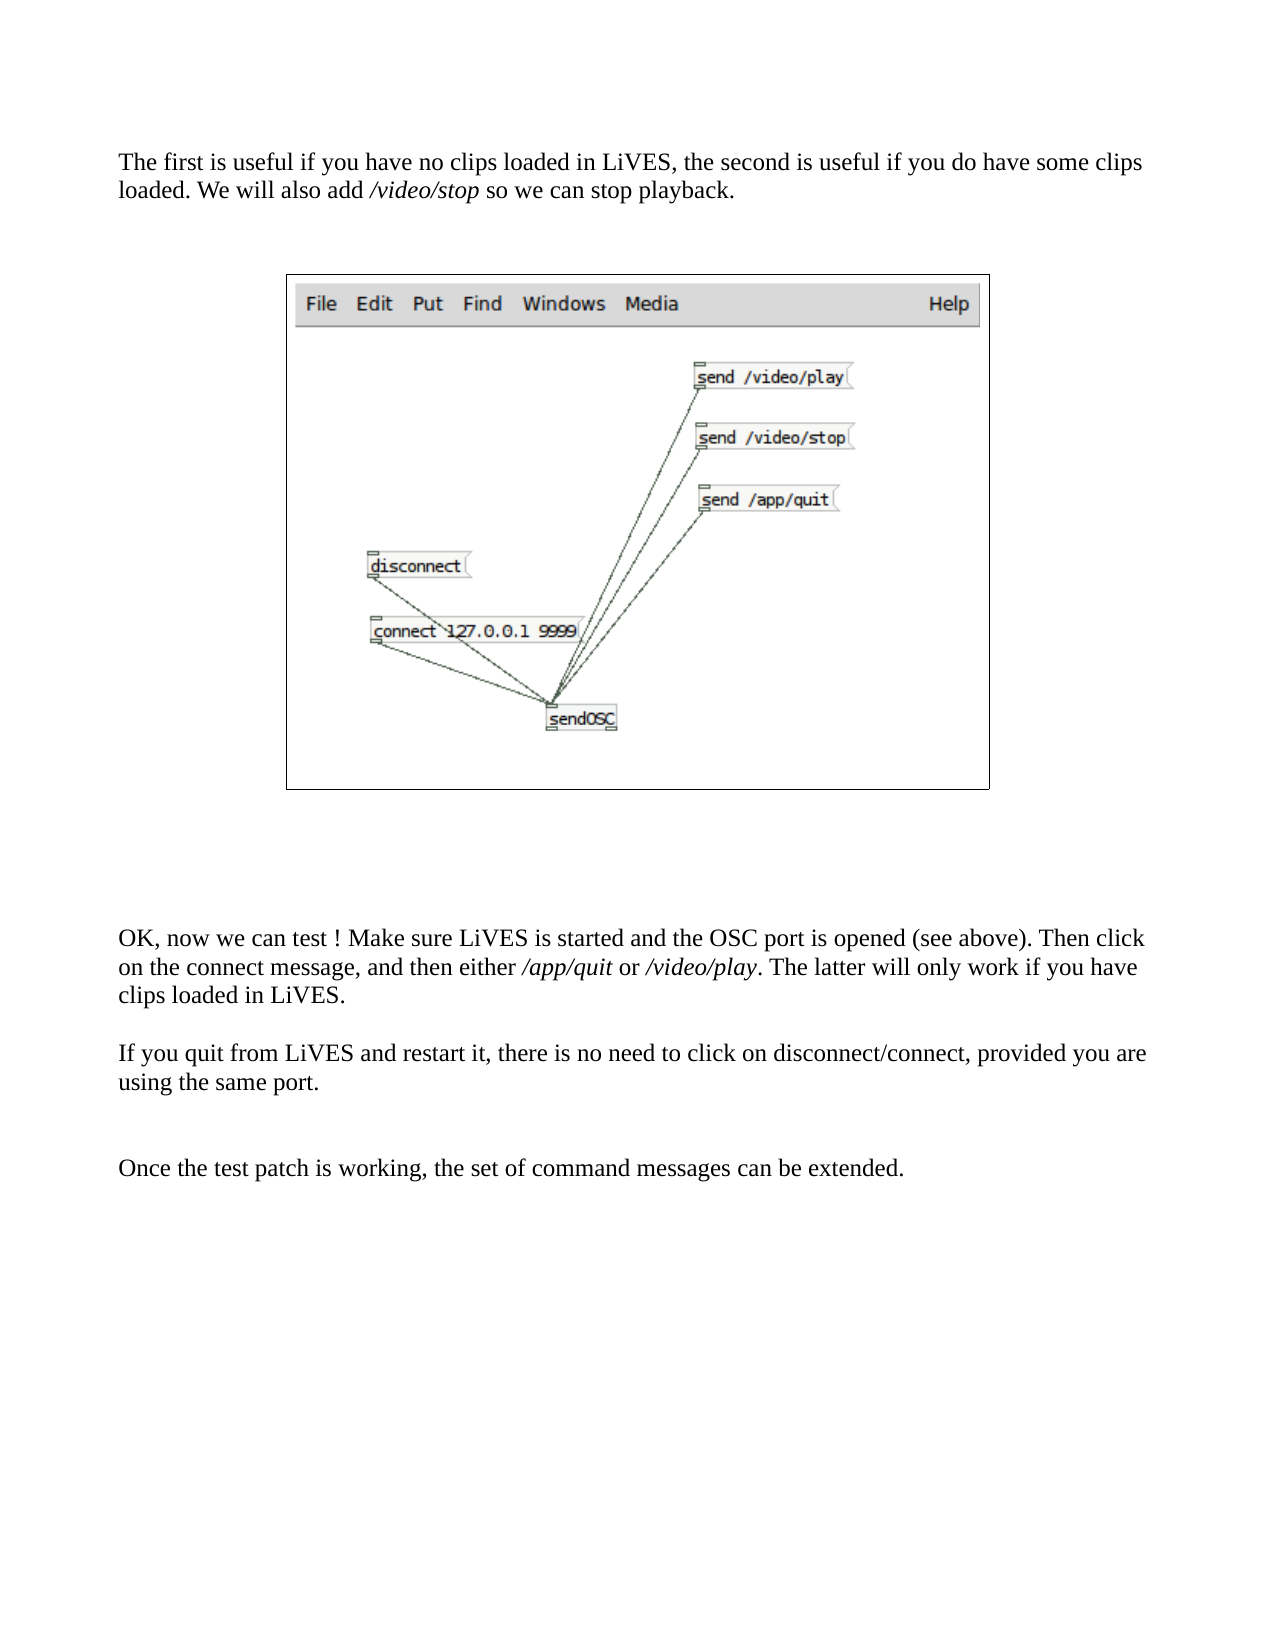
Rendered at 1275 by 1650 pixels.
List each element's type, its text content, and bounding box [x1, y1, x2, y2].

text The first is useful if you have no clips loaded in LiVES, the second is useful if you do have some clips loaded. We will also add /video/stop so we can stop playback. [118, 147, 1157, 204]
picture [294, 282, 980, 781]
text Once the test patch is working, the set of command messages can be extended. [118, 1153, 1157, 1182]
text OK, now we can test ! Make sure LiVES is started and the OSC port is opened (see above). Then click on the connect message, and then either /app/quit or /video/play. The latter will only work if you have clips loaded in LiVES. [118, 923, 1157, 1009]
text If you quit from LiVES and restart it, there is no need to click on disconnect/connect, provided you are using the same port. [118, 1038, 1157, 1096]
